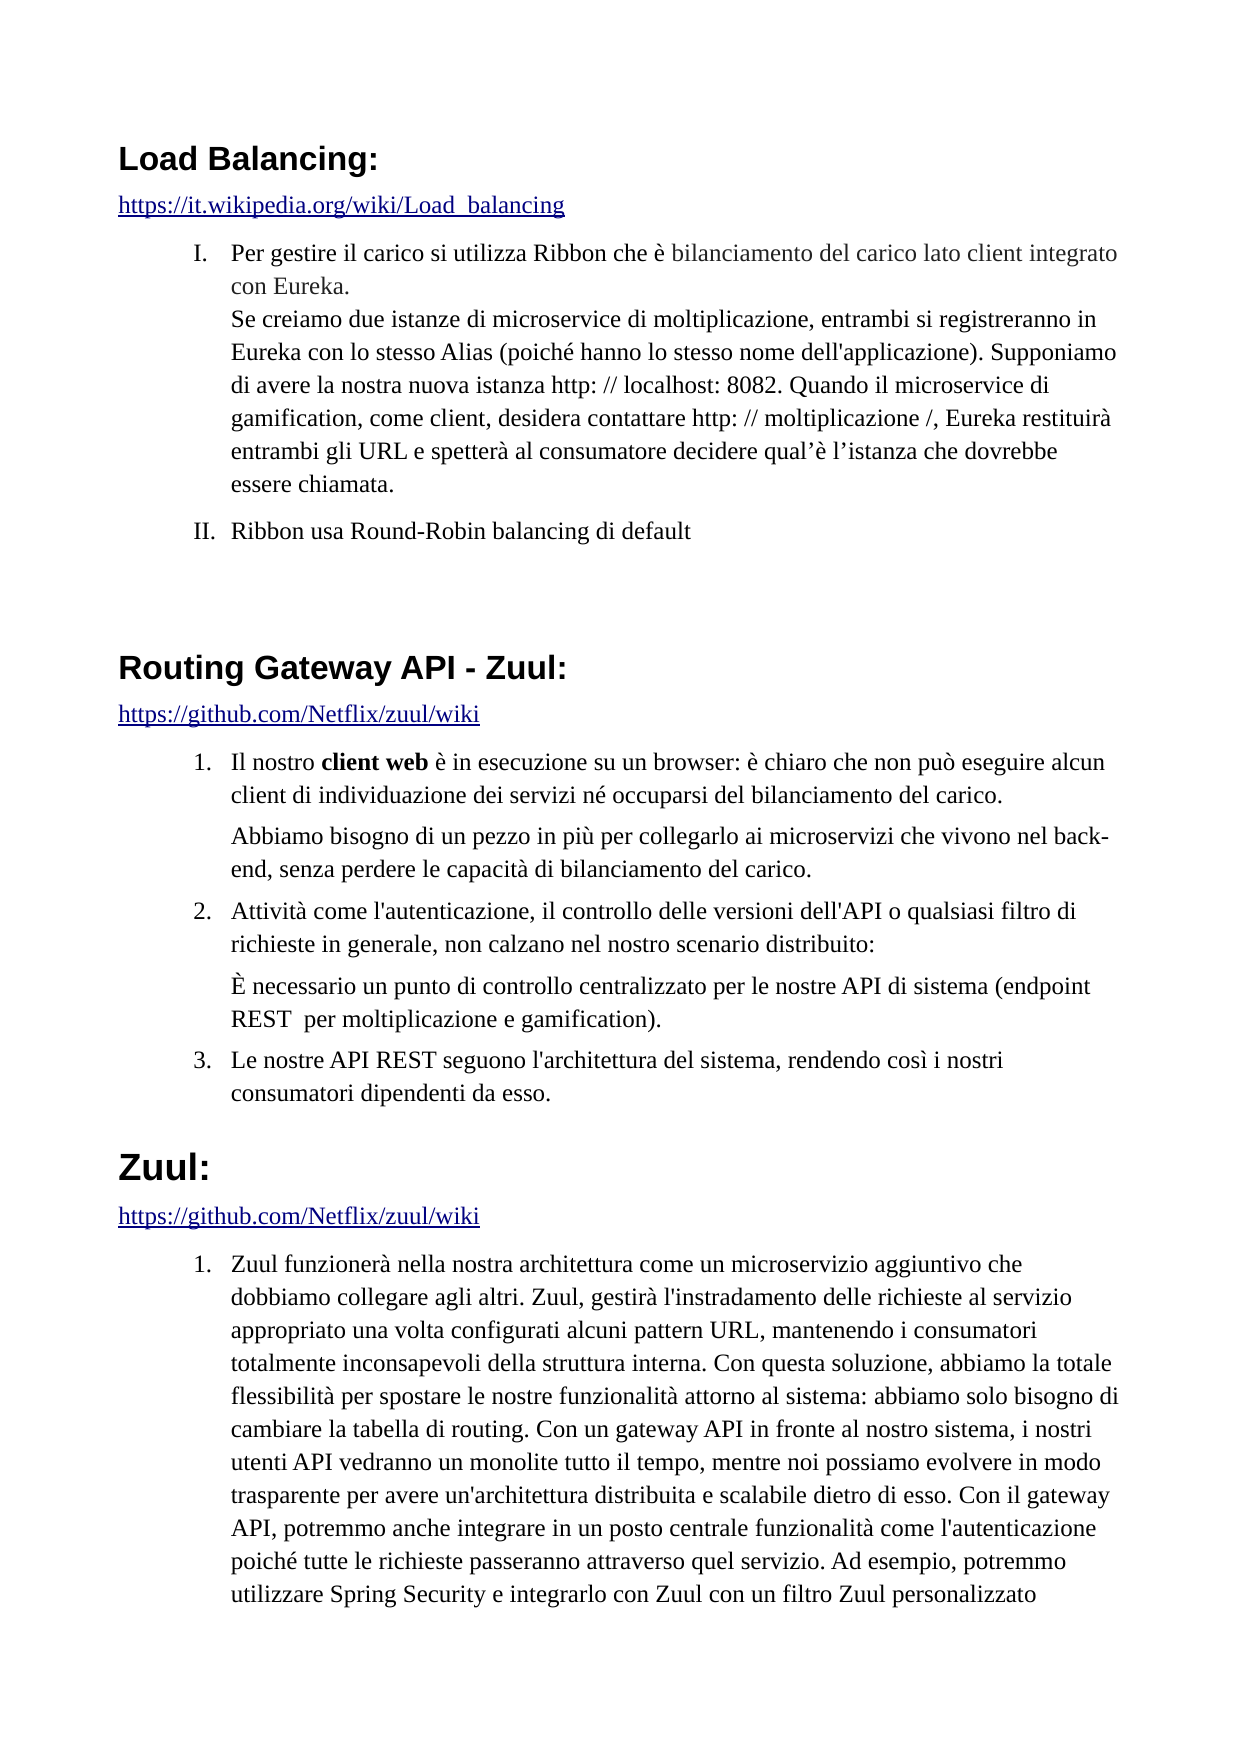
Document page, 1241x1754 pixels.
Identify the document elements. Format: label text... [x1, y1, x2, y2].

text https://it.wikipedia.org/wiki/Load_balancing [118, 190, 1122, 219]
list Il nostro client web è in esecuzione su un browser: è chiaro che non può eseguire alcun client di individuazione dei servizi né occuparsi del bilanciamento del carico. [193, 747, 1122, 808]
subtitle Routing Gateway API - Zuul: [118, 648, 1122, 687]
subtitle Zuul: [118, 1145, 1122, 1189]
list Le nostre API REST seguono l'architettura del sistema, rendendo così i nostri consumatori dipendenti da esso. [193, 1046, 1122, 1107]
list Ribbon usa Round-Robin balancing di default [193, 516, 1122, 545]
text https://github.com/Netflix/zuul/wiki [118, 699, 1122, 728]
list Zuul funzionerà nella nostra architettura come un microservizio aggiuntivo che dobbiamo collegare agli altri. Zuul, gestirà l'instradamento delle richieste al servizio appropriato una volta configurati alcuni pattern URL, mantenendo i consumatori totalmente inconsapevoli della struttura interna. Con questa soluzione, abbiamo la totale flessibilità per spostare le nostre funzionalità attorno al sistema: abbiamo solo bisogno di cambiare la tabella di routing. Con un gateway API in fronte al nostro sistema, i nostri utenti API vedranno un monolite tutto il tempo, mentre noi possiamo evolvere in modo trasparente per avere un'architettura distribuita e scalabile dietro di esso. Con il gateway API, potremmo anche integrare in un posto centrale funzionalità come l'autenticazione poiché tutte le richieste passeranno attraverso quel servizio. Ad esempio, potremmo utilizzare Spring Security e integrarlo con Zuul con un filtro Zuul personalizzato [193, 1249, 1122, 1608]
text https://github.com/Netflix/zuul/wiki [118, 1201, 1122, 1230]
list Abbiamo bisogno di un pezzo in più per collegarlo ai microservizi che vivono nel back-end, senza perdere le capacità di bilanciamento del carico. [193, 821, 1122, 883]
list È necessario un punto di controllo centralizzato per le nostre API di sistema (endpoint REST per moltiplicazione e gamification). [193, 971, 1122, 1033]
list Attività come l'autenticazione, il controllo delle versioni dell'API o qualsiasi filtro di richieste in generale, non calzano nel nostro scenario distribuito: [193, 896, 1122, 958]
subtitle Load Balancing: [118, 139, 1122, 178]
list Per gestire il carico si utilizza Ribbon che è bilanciamento del carico lato client integrato con Eureka. Se creiamo due istanze di microservice di moltiplicazione, entrambi si registreranno in Eureka con lo stesso Alias (poiché hanno lo stesso nome dell'applicazione). Supponiamo di avere la nostra nuova istanza http: // localhost: 8082. Quando il microservice di gamification, come client, desidera contattare http: // moltiplicazione /, Eureka restituirà entrambi gli URL e spetterà al consumatore decidere qual’è l’istanza che dovrebbe essere chiamata. [193, 238, 1122, 498]
